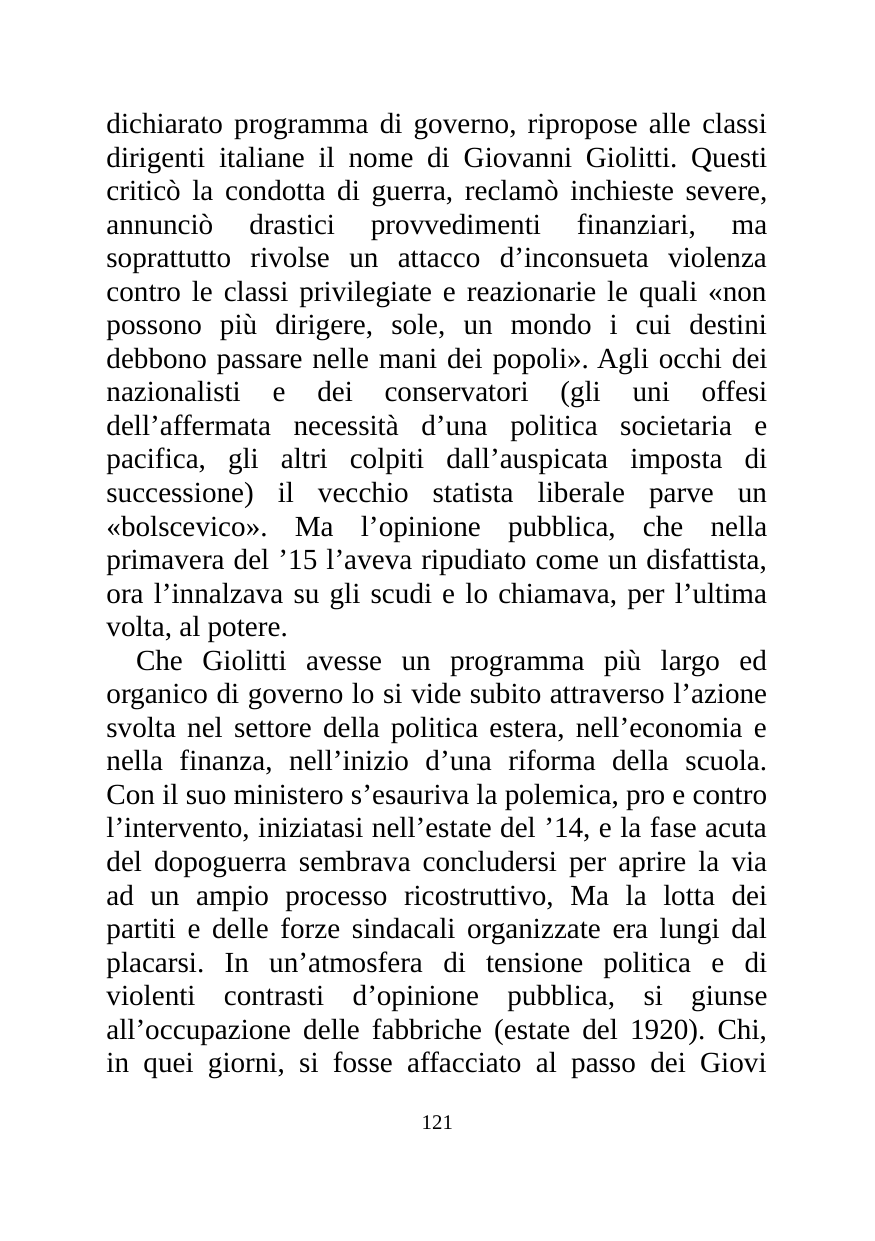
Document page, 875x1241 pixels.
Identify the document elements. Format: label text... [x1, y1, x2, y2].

text Che Giolitti avesse un programma più largo ed organico di governo lo si vide subito attraverso l’azione svolta nel settore della politica estera, nell’economia e nella finanza, nell’inizio d’una riforma della scuola. Con il suo ministero s’esauriva la polemica, pro e contro l’intervento, iniziatasi nell’estate del ’14, e la fase acuta del dopoguerra sembrava concludersi per aprire la via ad un ampio processo ricostruttivo, Ma la lotta dei partiti e delle forze sindacali organizzate era lungi dal placarsi. In un’atmosfera di tensione politica e di violenti contrasti d’opinione pubblica, si giunse all’occupazione delle fabbriche (estate del 1920). Chi, in quei giorni, si fosse affacciato al passo dei Giovi [106, 643, 768, 1079]
text dichiarato programma di governo, ripropose alle classi dirigenti italiane il nome di Giovanni Giolitti. Questi criticò la condotta di guerra, reclamò inchieste severe, annunciò drastici provvedimenti finanziari, ma soprattutto rivolse un attacco d’inconsueta violenza contro le classi privilegiate e reazionarie le quali «non possono più dirigere, sole, un mondo i cui destini debbono passare nelle mani dei popoli». Agli occhi dei nazionalisti e dei conservatori (gli uni offesi dell’affermata necessità d’una politica societaria e pacifica, gli altri colpiti dall’auspicata imposta di successione) il vecchio statista liberale parve un «bolscevico». Ma l’opinione pubblica, che nella primavera del ’15 l’aveva ripudiato come un disfattista, ora l’innalzava su gli scudi e lo chiamava, per l’ultima volta, al potere. [106, 106, 768, 643]
